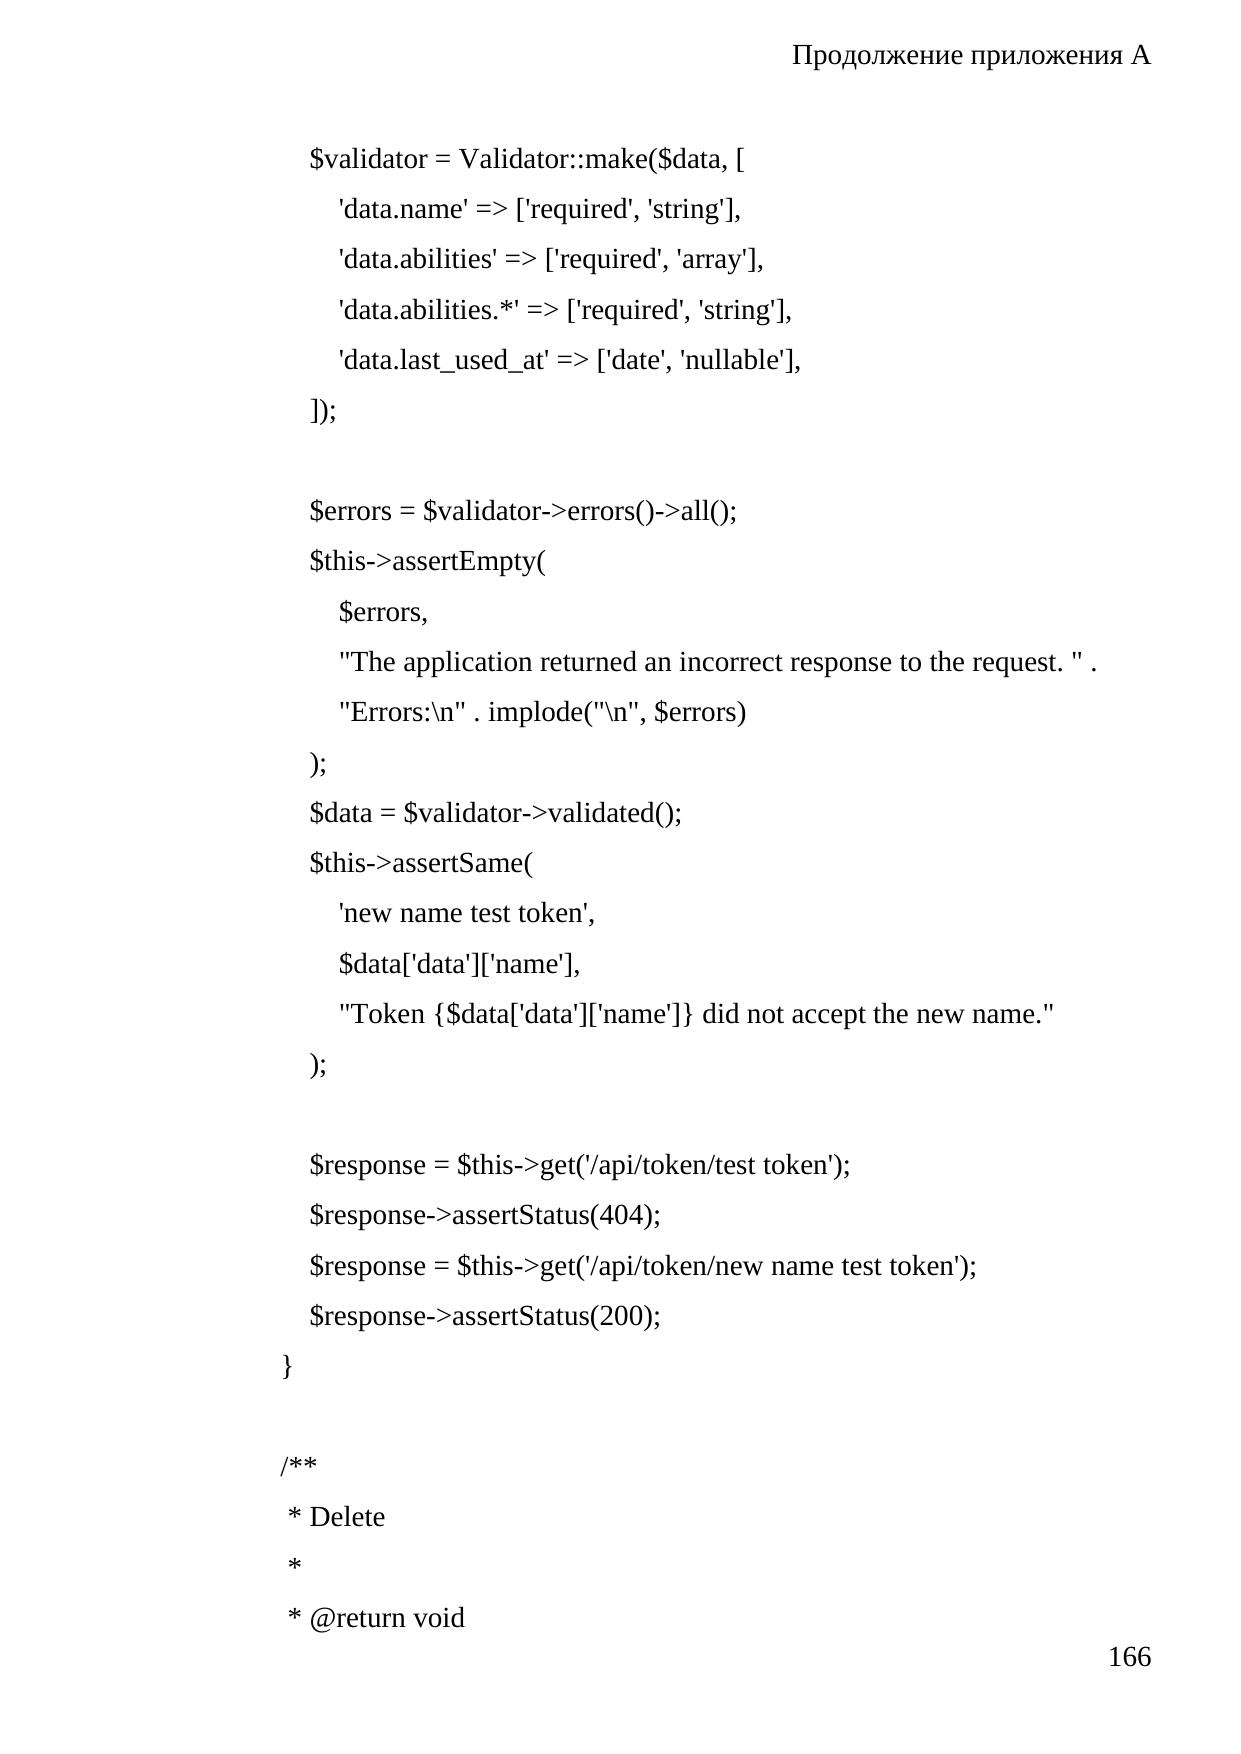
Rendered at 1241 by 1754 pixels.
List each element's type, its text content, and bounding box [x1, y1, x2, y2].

text $errors = $validator->errors()->all(); [177, 493, 1152, 527]
text $response->assertStatus(200); [177, 1298, 1152, 1332]
text * Delete [177, 1499, 1152, 1533]
text 'data.abilities.*' => ['required', 'string'], [177, 292, 1152, 325]
text $response = $this->get('/api/token/new name test token'); [177, 1248, 1152, 1281]
text * @return void [177, 1600, 1152, 1633]
text "The application returned an incorrect response to the request. " . [177, 644, 1152, 678]
text } [177, 1348, 1152, 1382]
text $response->assertStatus(404); [177, 1197, 1152, 1231]
text ); [177, 745, 1152, 778]
text ]); [177, 392, 1152, 426]
text $validator = Validator::make($data, [ [177, 141, 1152, 174]
text $data = $validator->validated(); [177, 795, 1152, 828]
text * [177, 1550, 1152, 1583]
text "Token {$data['data']['name']} did not accept the new name." [177, 996, 1152, 1030]
text 'new name test token', [177, 896, 1152, 929]
text ); [177, 1047, 1152, 1080]
text /** [177, 1449, 1152, 1483]
text $this->assertEmpty( [177, 543, 1152, 577]
text $response = $this->get('/api/token/test token'); [177, 1147, 1152, 1181]
text 'data.abilities' => ['required', 'array'], [177, 242, 1152, 275]
text 'data.name' => ['required', 'string'], [177, 191, 1152, 225]
text $errors, [177, 594, 1152, 627]
text $data['data']['name'], [177, 946, 1152, 979]
text 'data.last_used_at' => ['date', 'nullable'], [177, 342, 1152, 376]
text $this->assertSame( [177, 845, 1152, 879]
text "Errors:\n" . implode("\n", $errors) [177, 694, 1152, 728]
